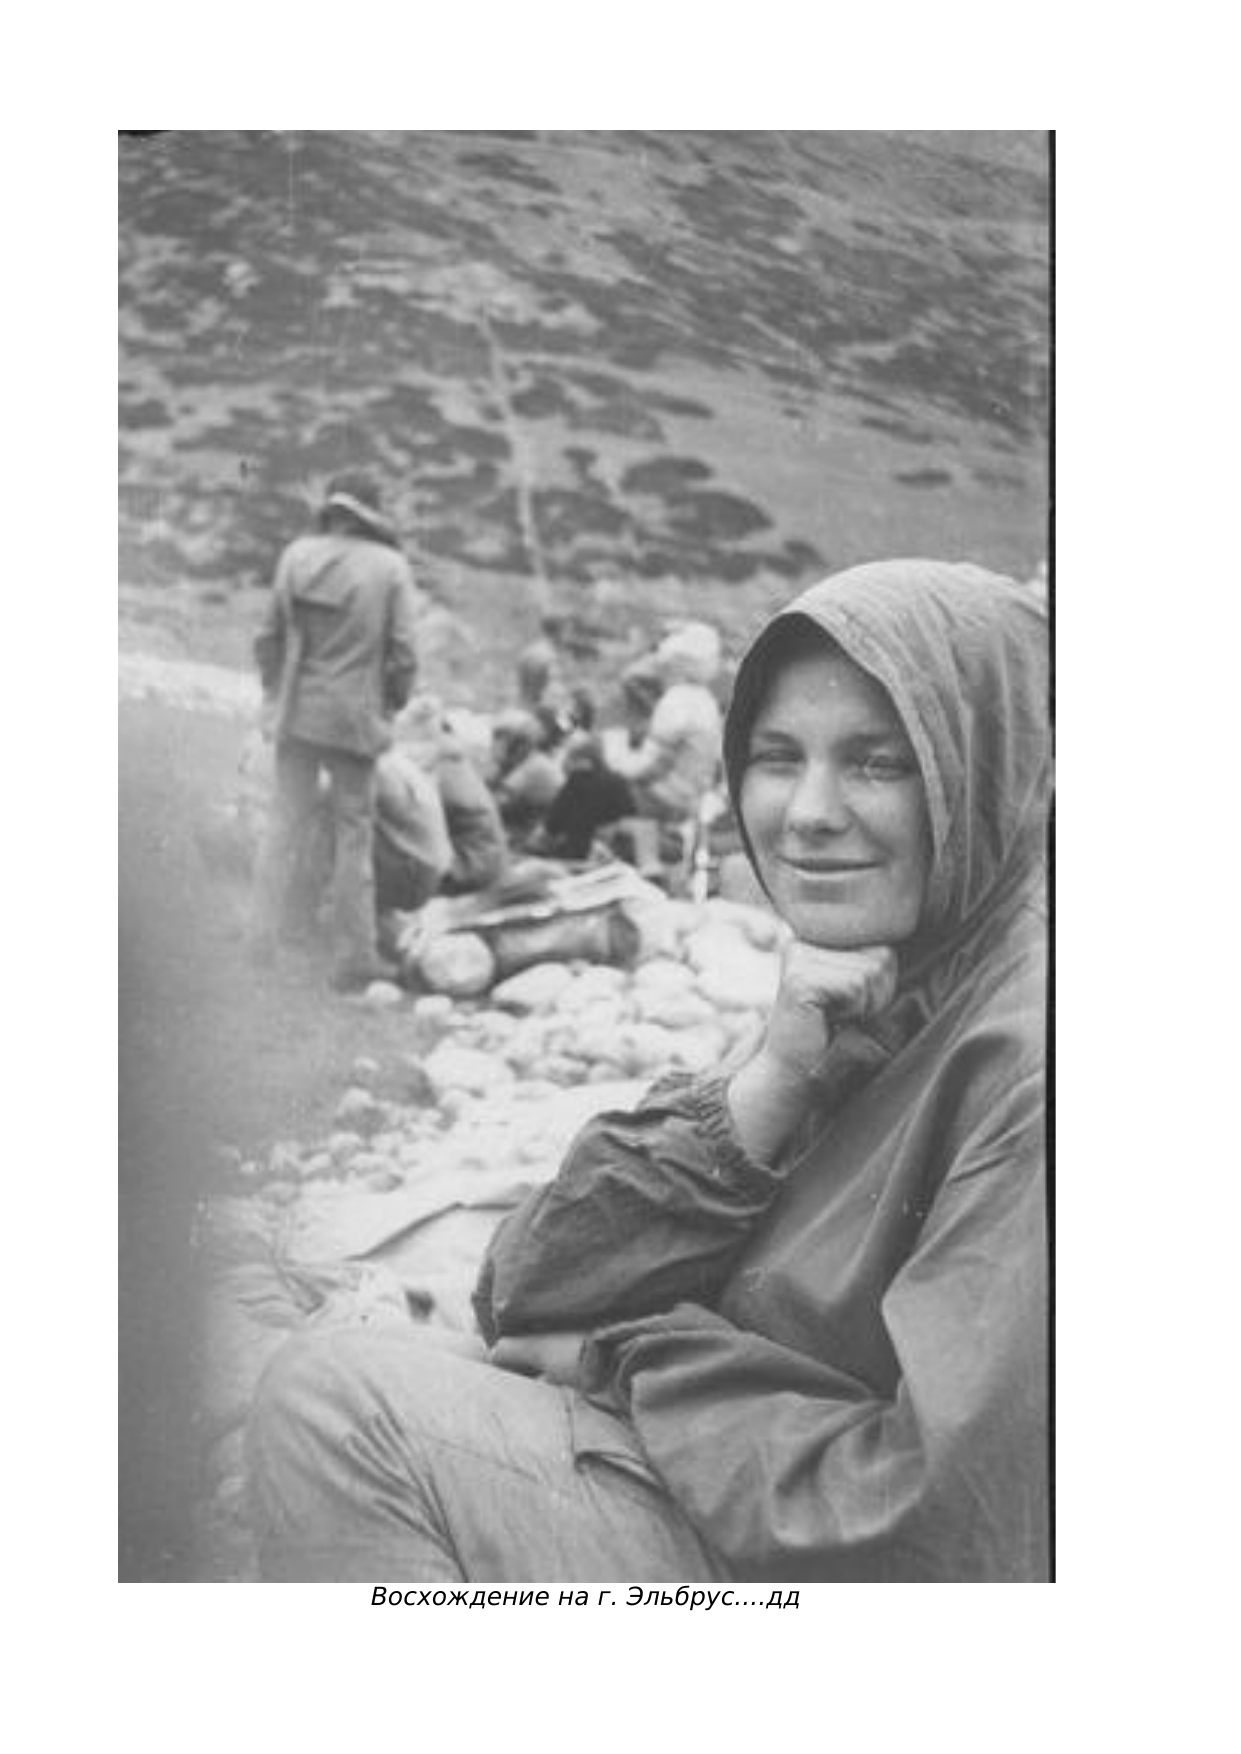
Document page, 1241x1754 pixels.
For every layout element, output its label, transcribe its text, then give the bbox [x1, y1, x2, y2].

picture [118, 130, 1056, 1583]
text Восхождение на г. Эльбрус....дд [118, 1583, 1056, 1611]
